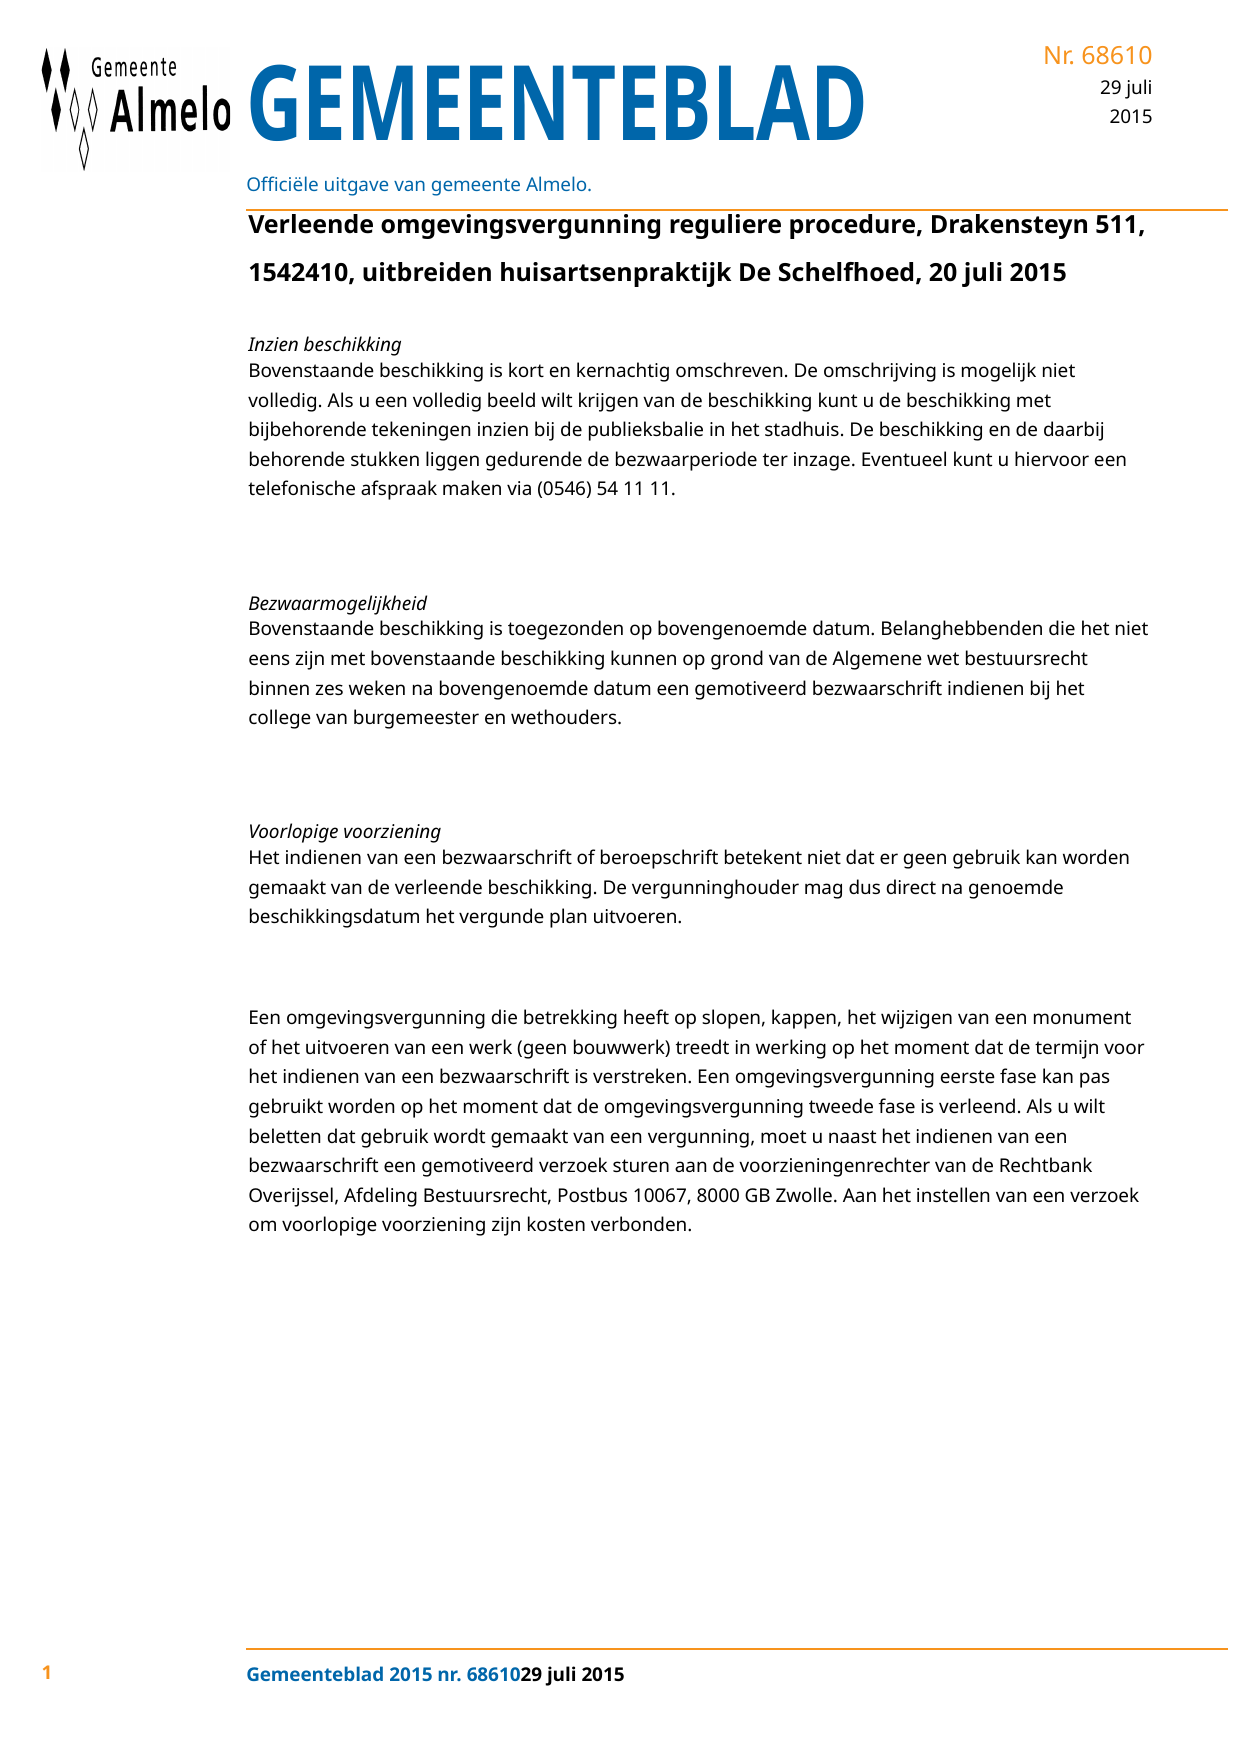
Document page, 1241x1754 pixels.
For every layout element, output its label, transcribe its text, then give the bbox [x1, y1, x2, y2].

text Het indienen van een bezwaarschrift of beroepschrift betekent niet dat er geen gebruik kan worden gemaakt van de verleende beschikking. De vergunninghouder mag dus direct na genoemde beschikkingsdatum het vergunde plan uitvoeren. [248, 844, 1152, 929]
text Bovenstaande beschikking is toegezonden op bovengenoemde datum. Belanghebbenden die het niet eens zijn met bovenstaande beschikking kunnen op grond van de Algemene wet bestuursrecht binnen zes weken na bovengenoemde datum een gemotiveerd bezwaarschrift indienen bij het college van burgemeester en wethouders. [248, 616, 1152, 730]
text Een omgevingsvergunning die betrekking heeft op slopen, kappen, het wijzigen van een monument of het uitvoeren van een werk (geen bouwwerk) treedt in werking op het moment dat de termijn voor het indienen van een bezwaarschrift is verstreken. Een omgevingsvergunning eerste fase kan pas gebruikt worden op het moment dat de omgevingsvergunning tweede fase is verleend. Als u wilt beletten dat gebruik wordt gemaakt van een vergunning, moet u naast het indienen van een bezwaarschrift een gemotiveerd verzoek sturen aan de voorzieningenrechter van de Rechtbank Overijssel, Afdeling Bestuursrecht, Postbus 10067, 8000 GB Zwolle. Aan het instellen van een verzoek om voorlopige voorziening zijn kosten verbonden. [248, 1004, 1152, 1237]
text Inzien beschikking [248, 331, 1152, 357]
picture [41, 47, 231, 172]
text Verleende omgevingsvergunning reguliere procedure, Drakensteyn 511, 1542410, uitbreiden huisartsenpraktijk De Schelfhoed, 20 juli 2015 [248, 211, 1152, 288]
text Voorlopige voorziening [248, 819, 1152, 844]
text Bezwaarmogelijkheid [248, 590, 1152, 616]
text Bovenstaande beschikking is kort en kernachtig omschreven. De omschrijving is mogelijk niet volledig. Als u een volledig beeld wilt krijgen van de beschikking kunt u de beschikking met bijbehorende tekeningen inzien bij de publieksbalie in het stadhuis. De beschikking en de daarbij behorende stukken liggen gedurende de bezwaarperiode ter inzage. Eventueel kunt u hiervoor een telefonische afspraak maken via (0546) 54 11 11. [248, 357, 1152, 501]
